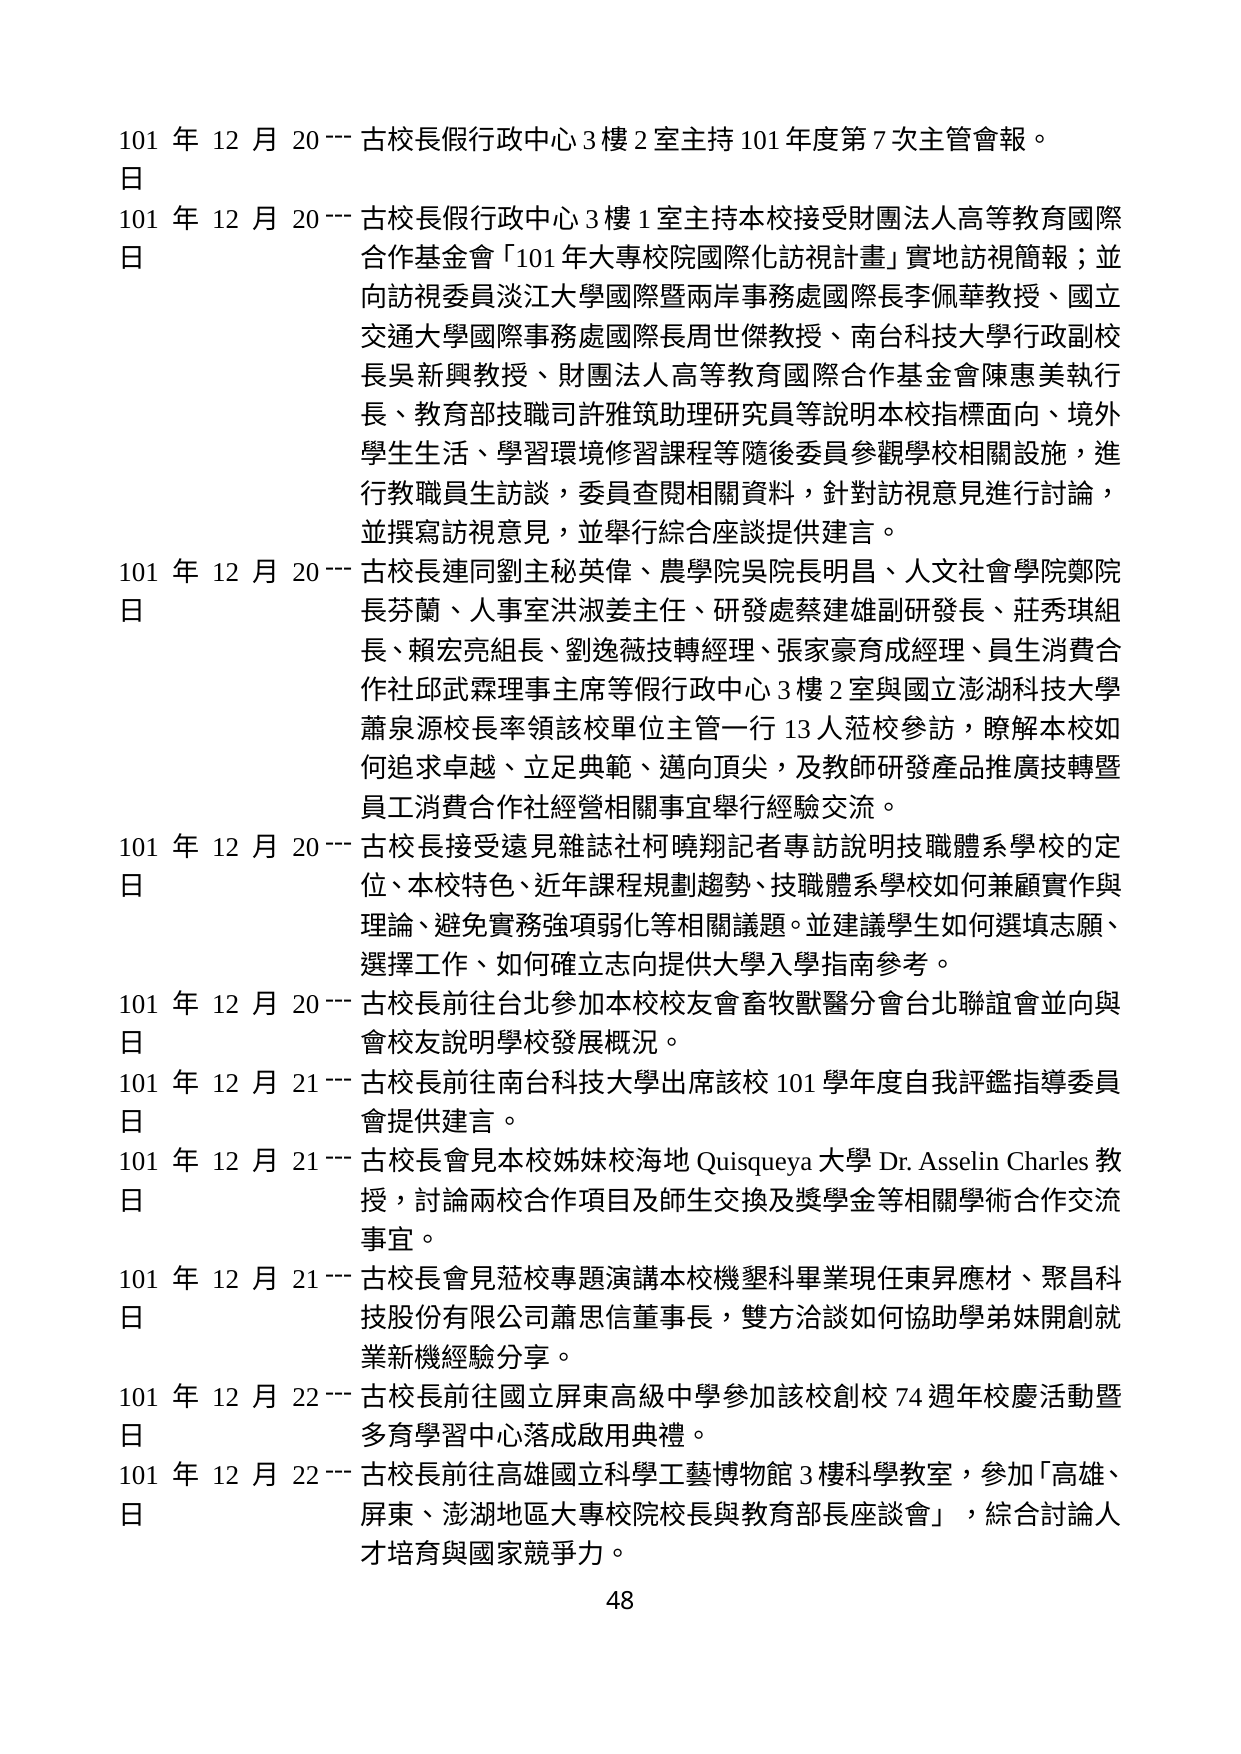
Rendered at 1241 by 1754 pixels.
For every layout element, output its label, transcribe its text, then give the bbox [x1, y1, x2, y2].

table_cell --- [322, 825, 357, 982]
table_cell 古校長連同劉主秘英偉、農學院吳院長明昌、人文社會學院鄭院長芬蘭、人事室洪淑姜主任、研發處蔡建雄副研發長、莊秀琪組長、賴宏亮組長、劉逸薇技轉經理、張家豪育成經理、員生消費合作社邱武霖理事主席等假行政中心3樓2室與國立澎湖科技大學蕭泉源校長率領該校單位主管一行13人蒞校參訪，瞭解本校如何追求卓越、立足典範、邁向頂尖，及教師研發產品推廣技轉暨員工消費合作社經營相關事宜舉行經驗交流。 [358, 550, 1125, 825]
table_cell --- [322, 982, 357, 1061]
table_cell --- [322, 1375, 357, 1453]
table_cell --- [322, 1139, 357, 1257]
table_cell 101年12月20日 [115, 982, 322, 1061]
table_cell 古校長接受遠見雜誌社柯曉翔記者專訪說明技職體系學校的定位、本校特色、近年課程規劃趨勢、技職體系學校如何兼顧實作與理論、避免實務強項弱化等相關議題。並建議學生如何選填志願、選擇工作、如何確立志向提供大學入學指南參考。 [358, 825, 1125, 982]
table_cell --- [322, 1061, 357, 1139]
table_cell --- [322, 118, 357, 197]
table_cell 101年12月21日 [115, 1139, 322, 1257]
table_cell 古校長會見蒞校專題演講本校機墾科畢業現任東昇應材、聚昌科技股份有限公司蕭思信董事長，雙方洽談如何協助學弟妹開創就業新機經驗分享。 [358, 1257, 1125, 1375]
table_cell 古校長會見本校姊妹校海地Quisqueya大學Dr. Asselin Charles教授，討論兩校合作項目及師生交換及獎學金等相關學術合作交流事宜。 [358, 1139, 1125, 1257]
table_cell --- [322, 197, 357, 550]
table_cell 古校長前往高雄國立科學工藝博物館3樓科學教室，參加「高雄、屏東、澎湖地區大專校院校長與教育部長座談會」，綜合討論人才培育與國家競爭力。 [358, 1453, 1125, 1571]
table_cell 101年12月22日 [115, 1453, 322, 1571]
table_cell --- [322, 1453, 357, 1571]
table_cell 101年12月20日 [115, 118, 322, 197]
table_cell 古校長假行政中心3樓2室主持101年度第7次主管會報。 [358, 118, 1125, 197]
table_cell 101年12月20日 [115, 550, 322, 825]
table_cell 古校長假行政中心3樓1室主持本校接受財團法人高等教育國際合作基金會「101年大專校院國際化訪視計畫」實地訪視簡報；並向訪視委員淡江大學國際暨兩岸事務處國際長李佩華教授、國立交通大學國際事務處國際長周世傑教授、南台科技大學行政副校長吳新興教授、財團法人高等教育國際合作基金會陳惠美執行長、教育部技職司許雅筑助理研究員等說明本校指標面向、境外學生生活、學習環境修習課程等隨後委員參觀學校相關設施，進行教職員生訪談，委員查閱相關資料，針對訪視意見進行討論，並撰寫訪視意見，並舉行綜合座談提供建言。 [358, 197, 1125, 550]
table_cell --- [322, 550, 357, 825]
table_cell --- [322, 1257, 357, 1375]
table_cell 101年12月22日 [115, 1375, 322, 1453]
table_cell 古校長前往國立屏東高級中學參加該校創校74週年校慶活動暨多育學習中心落成啟用典禮。 [358, 1375, 1125, 1453]
table_cell 101年12月20日 [115, 825, 322, 982]
table_cell 古校長前往台北參加本校校友會畜牧獸醫分會台北聯誼會並向與會校友說明學校發展概況。 [358, 982, 1125, 1061]
table_cell 101年12月21日 [115, 1061, 322, 1139]
table_cell 101年12月21日 [115, 1257, 322, 1375]
table_cell 101年12月20日 [115, 197, 322, 550]
table_cell 古校長前往南台科技大學出席該校101學年度自我評鑑指導委員會提供建言。 [358, 1061, 1125, 1139]
